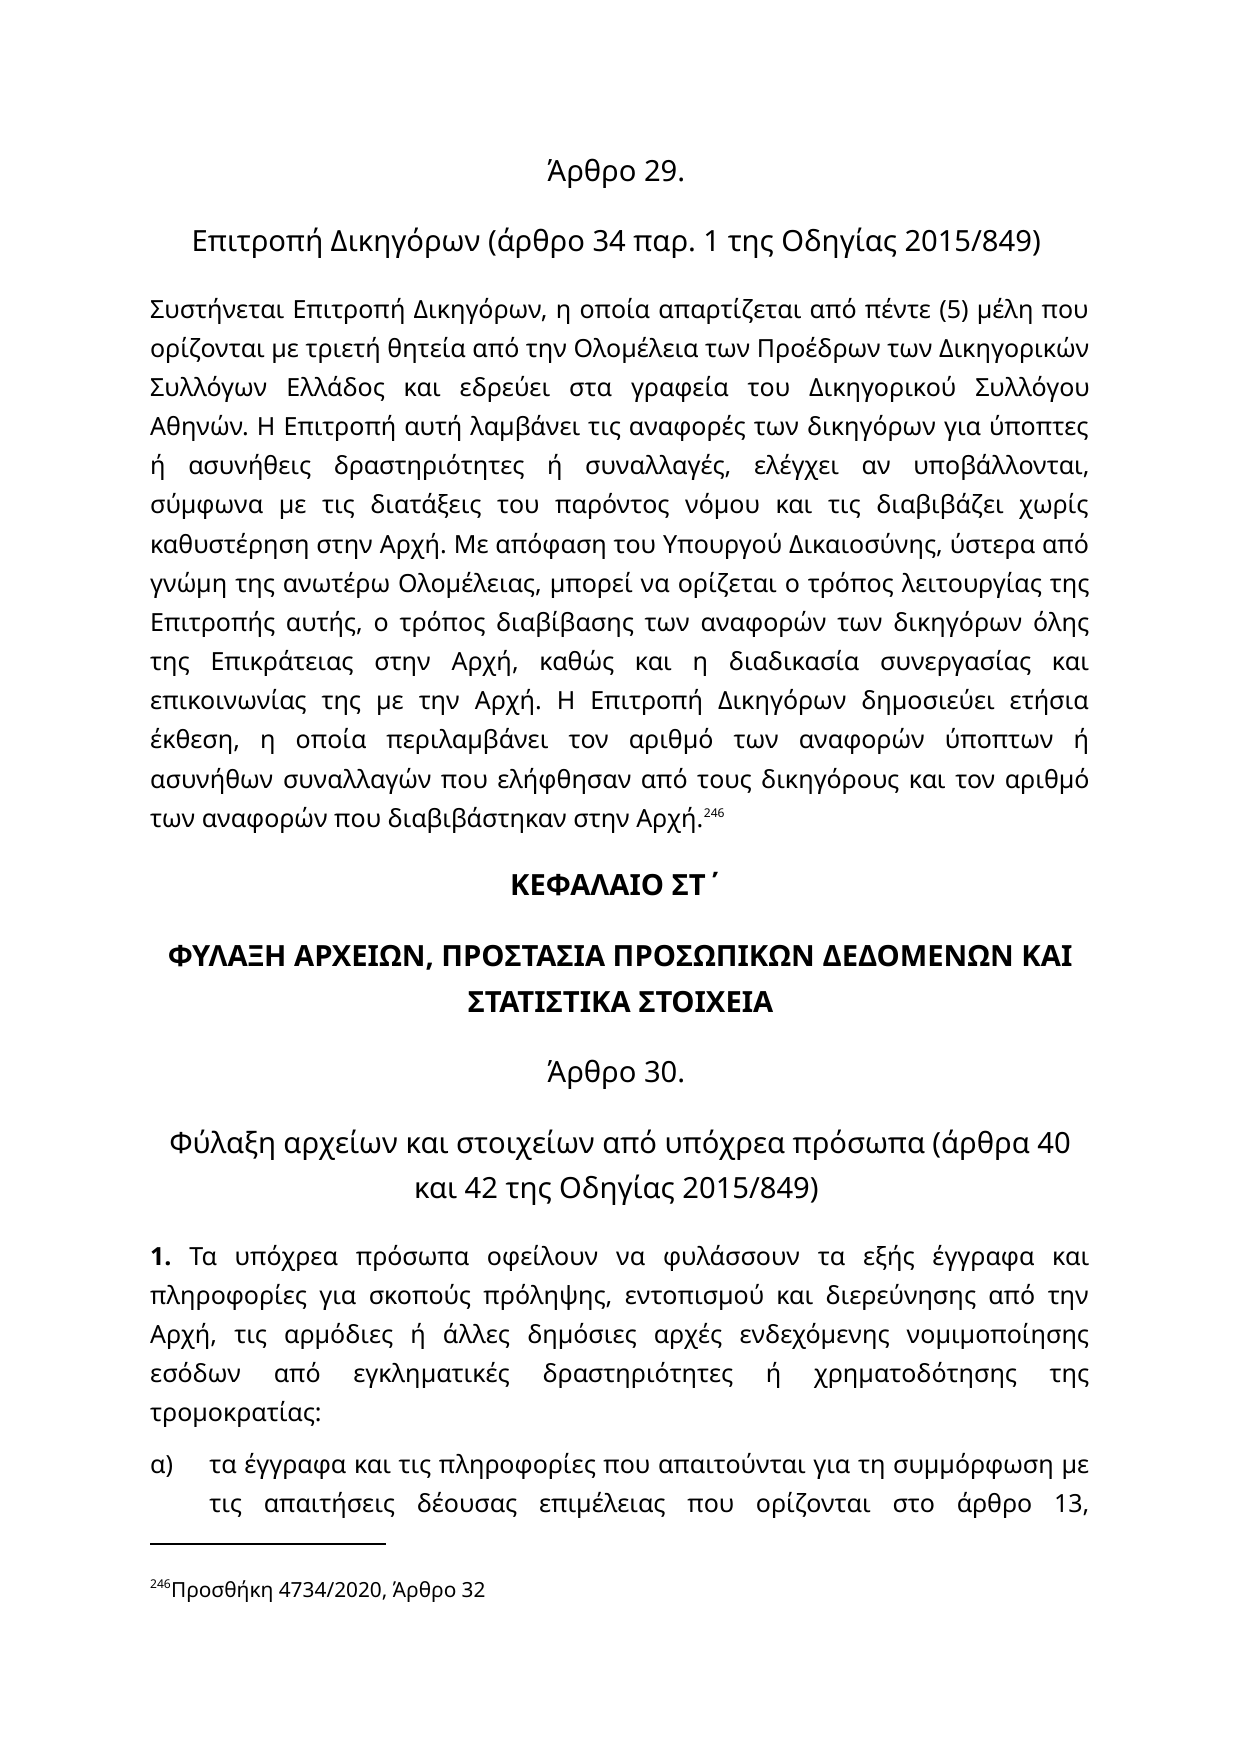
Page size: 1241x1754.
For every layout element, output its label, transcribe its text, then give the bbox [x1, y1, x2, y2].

text Συστήνεται Επιτροπή Δικηγόρων, η οποία απαρτίζεται από πέντε (5) μέλη που ορίζονται με τριετή θητεία από την Ολομέλεια των Προέδρων των Δικηγορικών Συλλόγων Ελλάδος και εδρεύει στα γραφεία του Δικηγορικού Συλλόγου Αθηνών. Η Επιτροπή αυτή λαμβάνει τις αναφορές των δικηγόρων για ύποπτες ή ασυνήθεις δραστηριότητες ή συναλλαγές, ελέγχει αν υποβάλλονται, σύμφωνα με τις διατάξεις του παρόντος νόμου και τις διαβιβάζει χωρίς καθυστέρηση στην Αρχή. Με απόφαση του Υπουργού Δικαιοσύνης, ύστερα από γνώμη της ανωτέρω Ολομέλειας, μπορεί να ορίζεται ο τρόπος λειτουργίας της Επιτροπής αυτής, ο τρόπος διαβίβασης των αναφορών των δικηγόρων όλης της Επικράτειας στην Αρχή, καθώς και η διαδικασία συνεργασίας και επικοινωνίας της με την Αρχή. Η Επιτροπή Δικηγόρων δημοσιεύει ετήσια έκθεση, η οποία περιλαμβάνει τον αριθμό των αναφορών ύποπτων ή ασυνήθων συναλλαγών που ελήφθησαν από τους δικηγόρους και τον αριθμό των αναφορών που διαβιβάστηκαν στην Αρχή. [150, 291, 1090, 834]
text Προσθήκη 4734/2020, Άρθρο 32 [150, 1576, 1090, 1604]
text 1. Τα υπόχρεα πρόσωπα οφείλουν να φυλάσσουν τα εξής έγγραφα και πληροφορίες για σκοπούς πρόληψης, εντοπισμού και διερεύνησης από την Αρχή, τις αρμόδιες ή άλλες δημόσιες αρχές ενδεχόμενης νομιμοποίησης εσόδων από εγκληματικές δραστηριότητες ή χρηματοδότησης της τρομοκρατίας: [150, 1238, 1090, 1429]
subtitle Φύλαξη αρχείων και στοιχείων από υπόχρεα πρόσωπα (άρθρα 40 και 42 της Οδηγίας 2015/849) [150, 1122, 1090, 1207]
subtitle ΚΕΦΑΛΑΙΟ ΣΤ΄ [150, 864, 1090, 904]
subtitle Επιτροπή Δικηγόρων (άρθρο 34 παρ. 1 της Οδηγίας 2015/849) [150, 221, 1090, 260]
list α) τα έγγραφα και τις πληροφορίες που απαιτούνται για τη συμμόρφωση με τις απαιτήσεις δέουσας επιμέλειας που ορίζονται στο άρθρο 13, [150, 1447, 1090, 1520]
subtitle Άρθρο 30. [150, 1051, 1090, 1091]
subtitle Άρθρο 29. [150, 150, 1090, 190]
subtitle ΦΥΛΑΞΗ ΑΡΧΕΙΩΝ, ΠΡΟΣΤΑΣΙΑ ΠΡΟΣΩΠΙΚΩΝ ΔΕΔΟΜΕΝΩΝ ΚΑΙ ΣΤΑΤΙΣΤΙΚΑ ΣΤΟΙΧΕΙΑ [150, 935, 1090, 1021]
